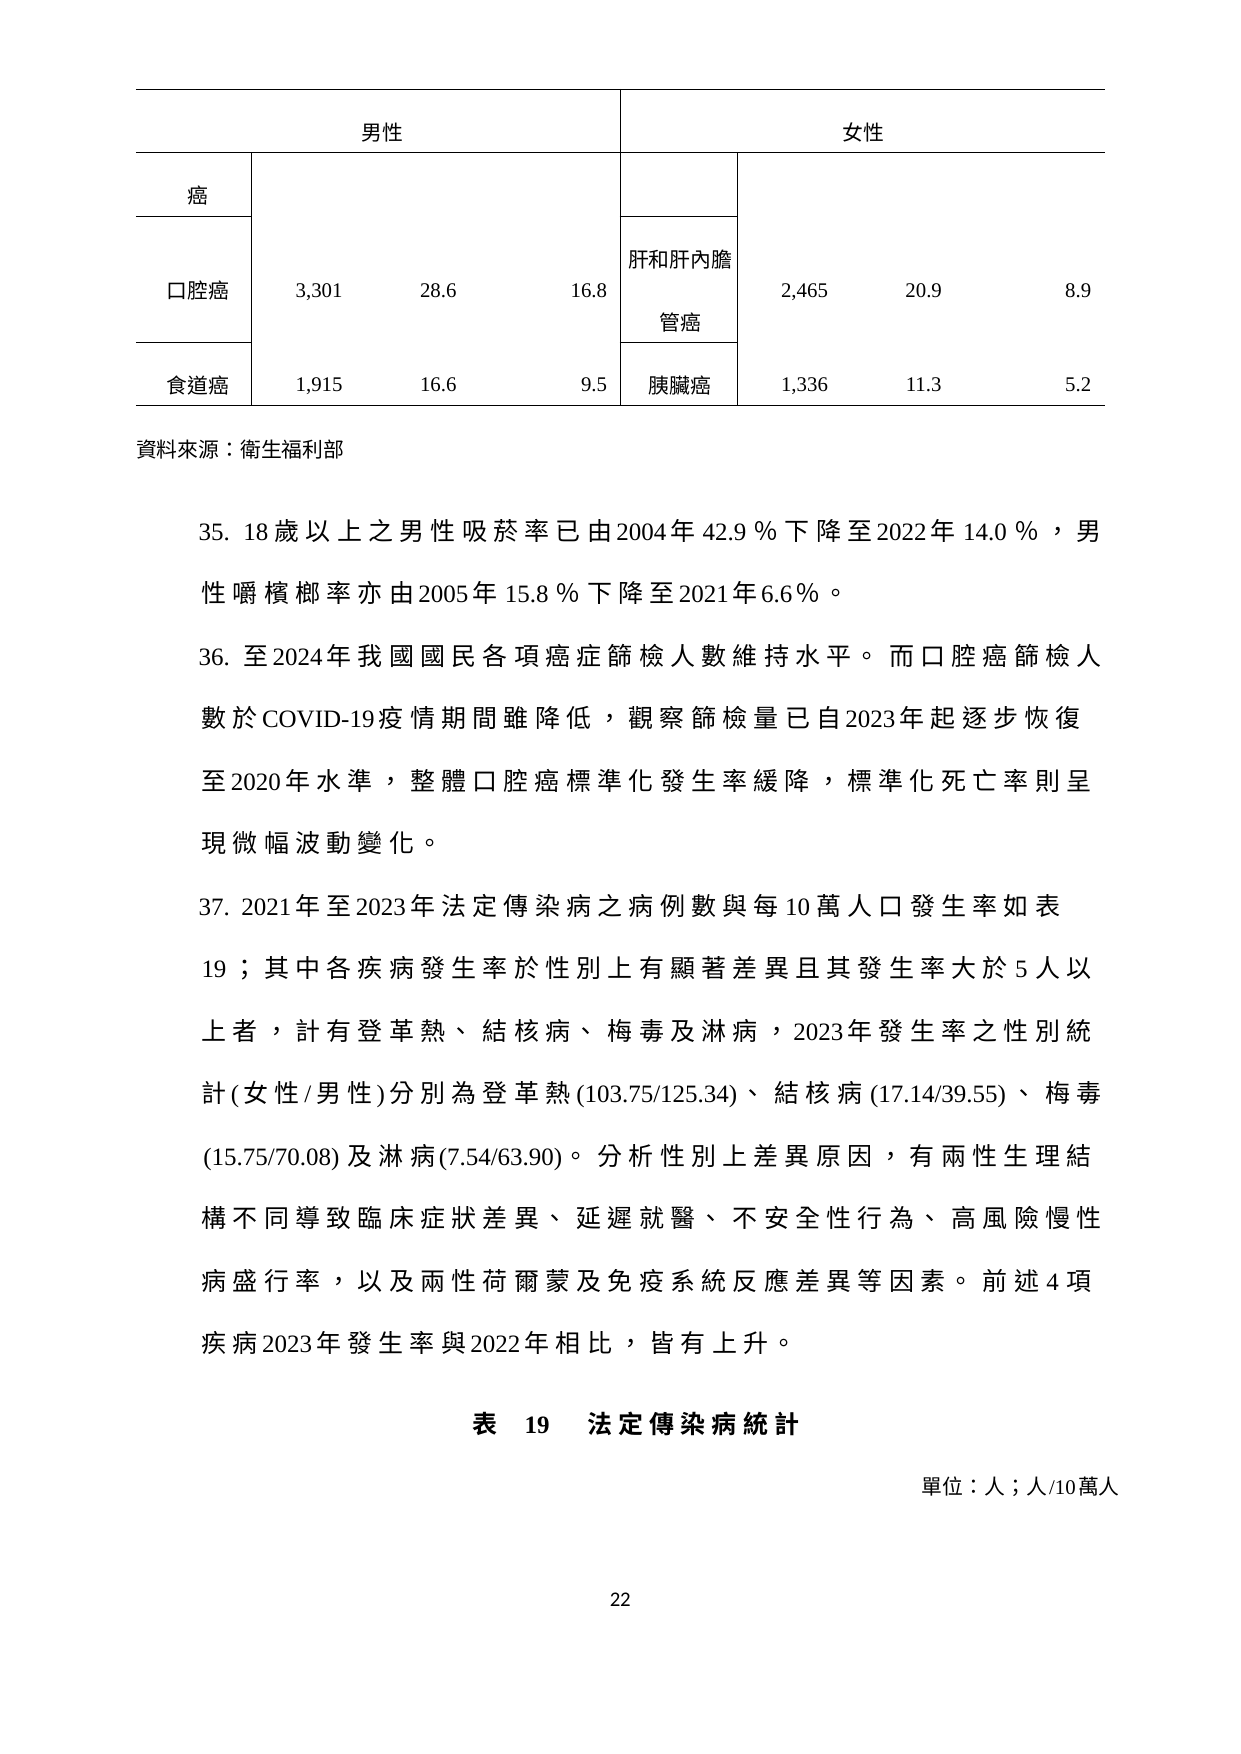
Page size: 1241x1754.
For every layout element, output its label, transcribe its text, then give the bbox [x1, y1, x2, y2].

table_cell 9.5 [470, 342, 620, 405]
text 資料來源：衛生福利部 [136, 406, 1104, 469]
list 至2024年我國國民各項癌症篩檢人數維持水平。而口腔癌篩檢人數於COVID-19疫情期間雖降低，觀察篩檢量已自2023年起逐步恢復至2020年水準，整體口腔癌標準化發生率緩降，標準化死亡率則呈現微幅波動變化。 [189, 613, 1104, 863]
table_cell 16.6 [356, 342, 470, 405]
table_cell 肝和肝內膽管癌 [621, 217, 737, 342]
table_cell 1,336 [738, 342, 841, 405]
table_cell [470, 153, 620, 216]
table_cell 口腔癌 [136, 217, 251, 342]
table_cell [356, 153, 470, 216]
table_cell 28.6 [356, 216, 470, 342]
table_cell 8.9 [955, 216, 1104, 342]
table_cell 5.2 [955, 342, 1104, 405]
table_cell 3,301 [252, 216, 356, 342]
list 2021年至2023年法定傳染病之病例數與每10萬人口發生率如表19；其中各疾病發生率於性別上有顯著差異且其發生率大於5人以上者，計有登革熱、結核病、梅毒及淋病，2023年發生率之性別統計(女性/男性)分別為登革熱(103.75/125.34)、結核病(17.14/39.55)、梅毒(15.75/70.08)及淋病(7.54/63.90)。分析性別上差異原因，有兩性生理結構不同導致臨床症狀差異、延遲就醫、不安全性行為、高風險慢性病盛行率，以及兩性荷爾蒙及免疫系統反應差異等因素。前述4項疾病2023年發生率與2022年相比，皆有上升。 [189, 863, 1104, 1363]
table_cell [621, 153, 737, 216]
table_cell 2,465 [738, 216, 841, 342]
table_cell 癌 [136, 153, 251, 216]
text 單位：人；人/10萬人 [189, 1444, 1119, 1506]
table_header 女性 [621, 90, 1104, 152]
table_cell [841, 153, 955, 216]
table_cell 20.9 [841, 216, 955, 342]
table_cell 11.3 [841, 342, 955, 405]
table_cell [955, 153, 1104, 216]
text 表 19 法定傳染病統計 [189, 1381, 1104, 1444]
table_cell 1,915 [252, 342, 356, 405]
table_cell [252, 153, 356, 216]
table_header 男性 [136, 90, 620, 152]
list 18歲以上之男性吸菸率已由2004年42.9％下降至2022年14.0％，男性嚼檳榔率亦由2005年15.8％下降至2021年6.6％。 [189, 488, 1104, 613]
table_cell 16.8 [470, 216, 620, 342]
table_cell 胰臟癌 [621, 343, 737, 405]
table_cell 食道癌 [136, 343, 251, 405]
table_cell [738, 153, 841, 216]
